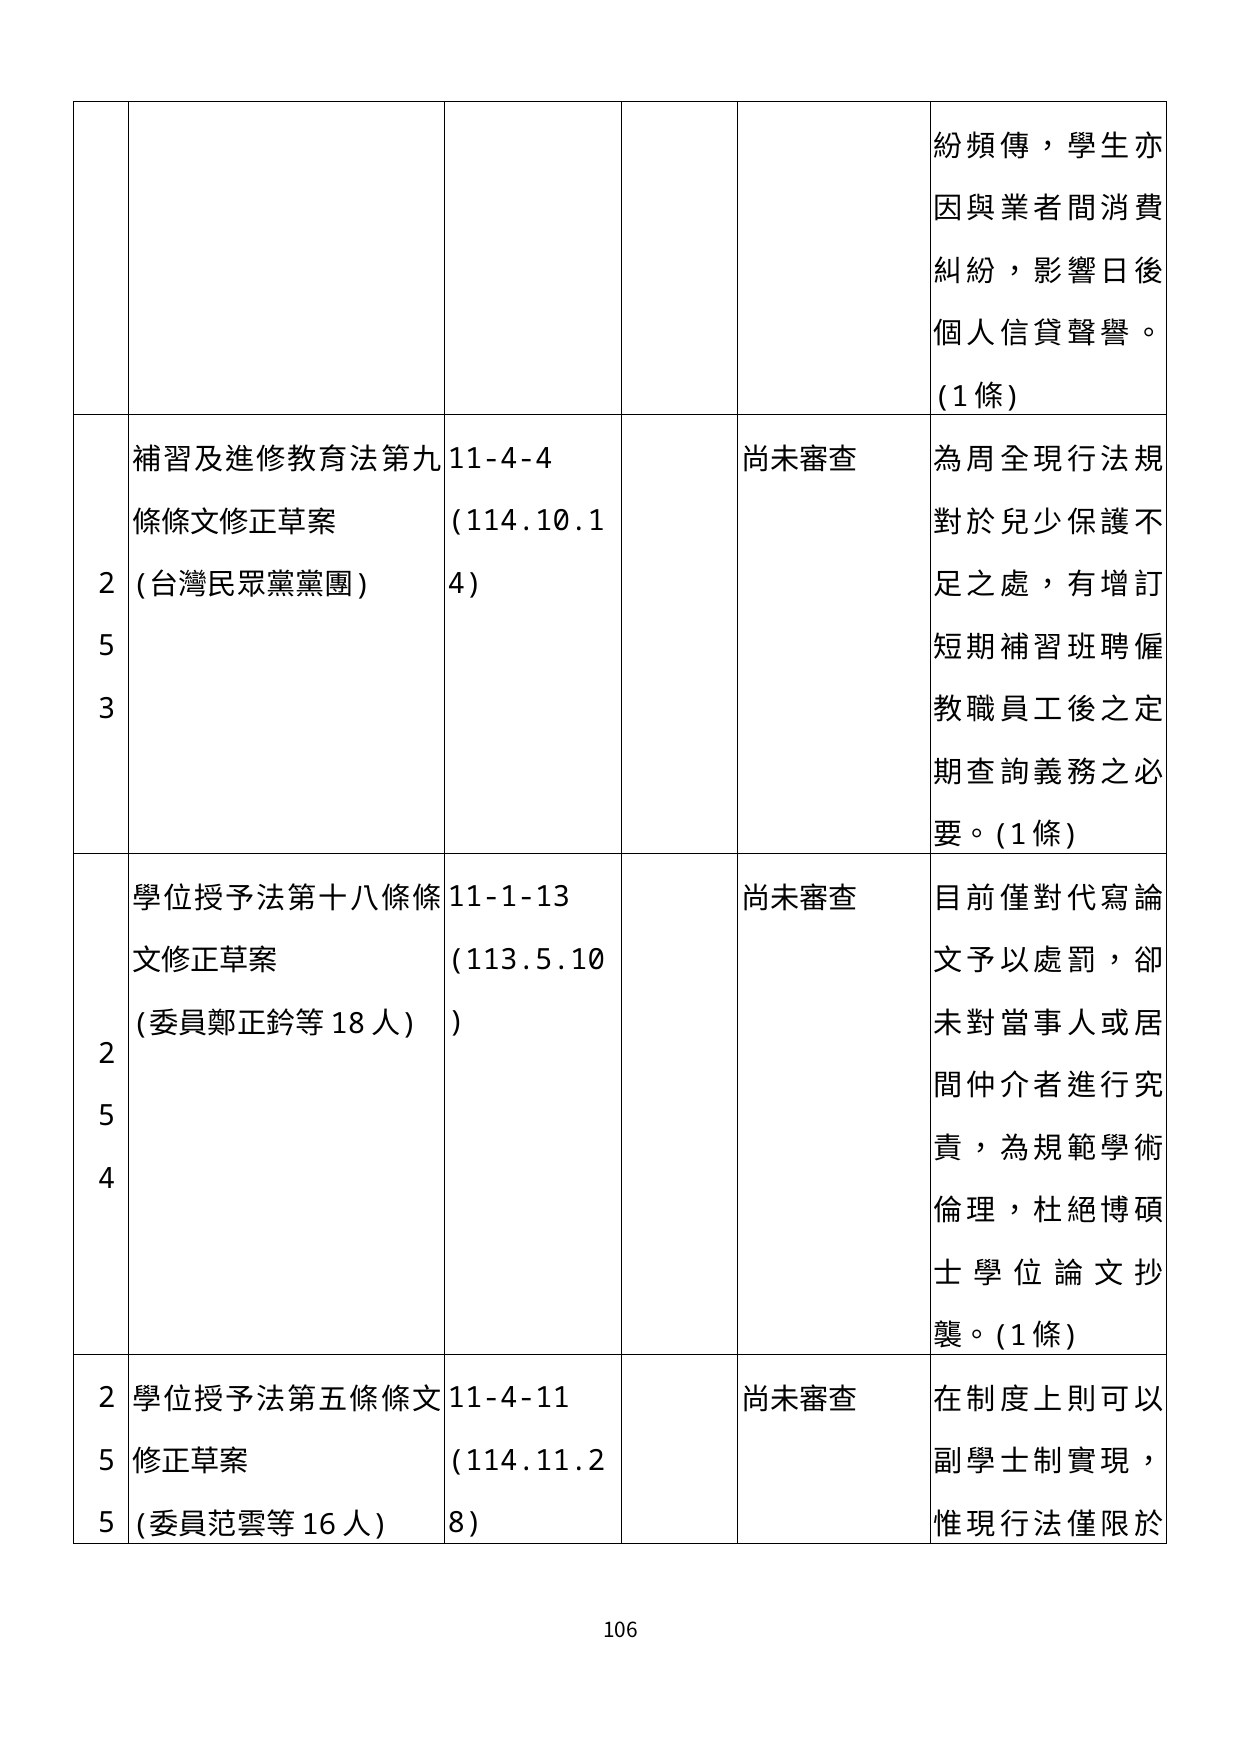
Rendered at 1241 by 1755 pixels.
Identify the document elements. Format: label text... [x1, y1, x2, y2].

table_cell [74, 1355, 128, 1542]
table_cell 紛頻傳，學生亦因與業者間消費糾紛，影響日後個人信貸聲譽。(1條) [931, 102, 1166, 414]
table_cell 學位授予法第五條條文修正草案 (委員范雲等16人) [129, 1355, 444, 1542]
table_cell [622, 102, 737, 414]
table_cell 尚未審查 [738, 415, 930, 853]
table_cell [622, 415, 737, 853]
table_cell 尚未審查 [738, 1355, 930, 1542]
table_cell [622, 1355, 737, 1542]
table_cell 在制度上則可以副學士制實現，惟現行法僅限於 [931, 1355, 1166, 1542]
table_cell 學位授予法第十八條條文修正草案 (委員鄭正鈐等18人) [129, 854, 444, 1354]
table_cell [74, 415, 128, 853]
table_cell 為周全現行法規對於兒少保護不足之處，有增訂短期補習班聘僱教職員工後之定期查詢義務之必要。(1條) [931, 415, 1166, 853]
table_cell 目前僅對代寫論文予以處罰，卻未對當事人或居間仲介者進行究責，為規範學術倫理，杜絕博碩士學位論文抄襲。(1條) [931, 854, 1166, 1354]
table_cell [74, 102, 128, 414]
table_cell [74, 854, 128, 1354]
table_cell 11-4-11 (114.11.28) [445, 1355, 621, 1542]
table_cell [129, 102, 444, 414]
table_cell 11-1-13 (113.5.10) [445, 854, 621, 1354]
table_cell [622, 854, 737, 1354]
table_cell 11-4-4 (114.10.14) [445, 415, 621, 853]
table_cell 尚未審查 [738, 854, 930, 1354]
table_cell [738, 102, 930, 414]
table_cell 補習及進修教育法第九條條文修正草案 (台灣民眾黨黨團) [129, 415, 444, 853]
table_cell [445, 102, 621, 414]
